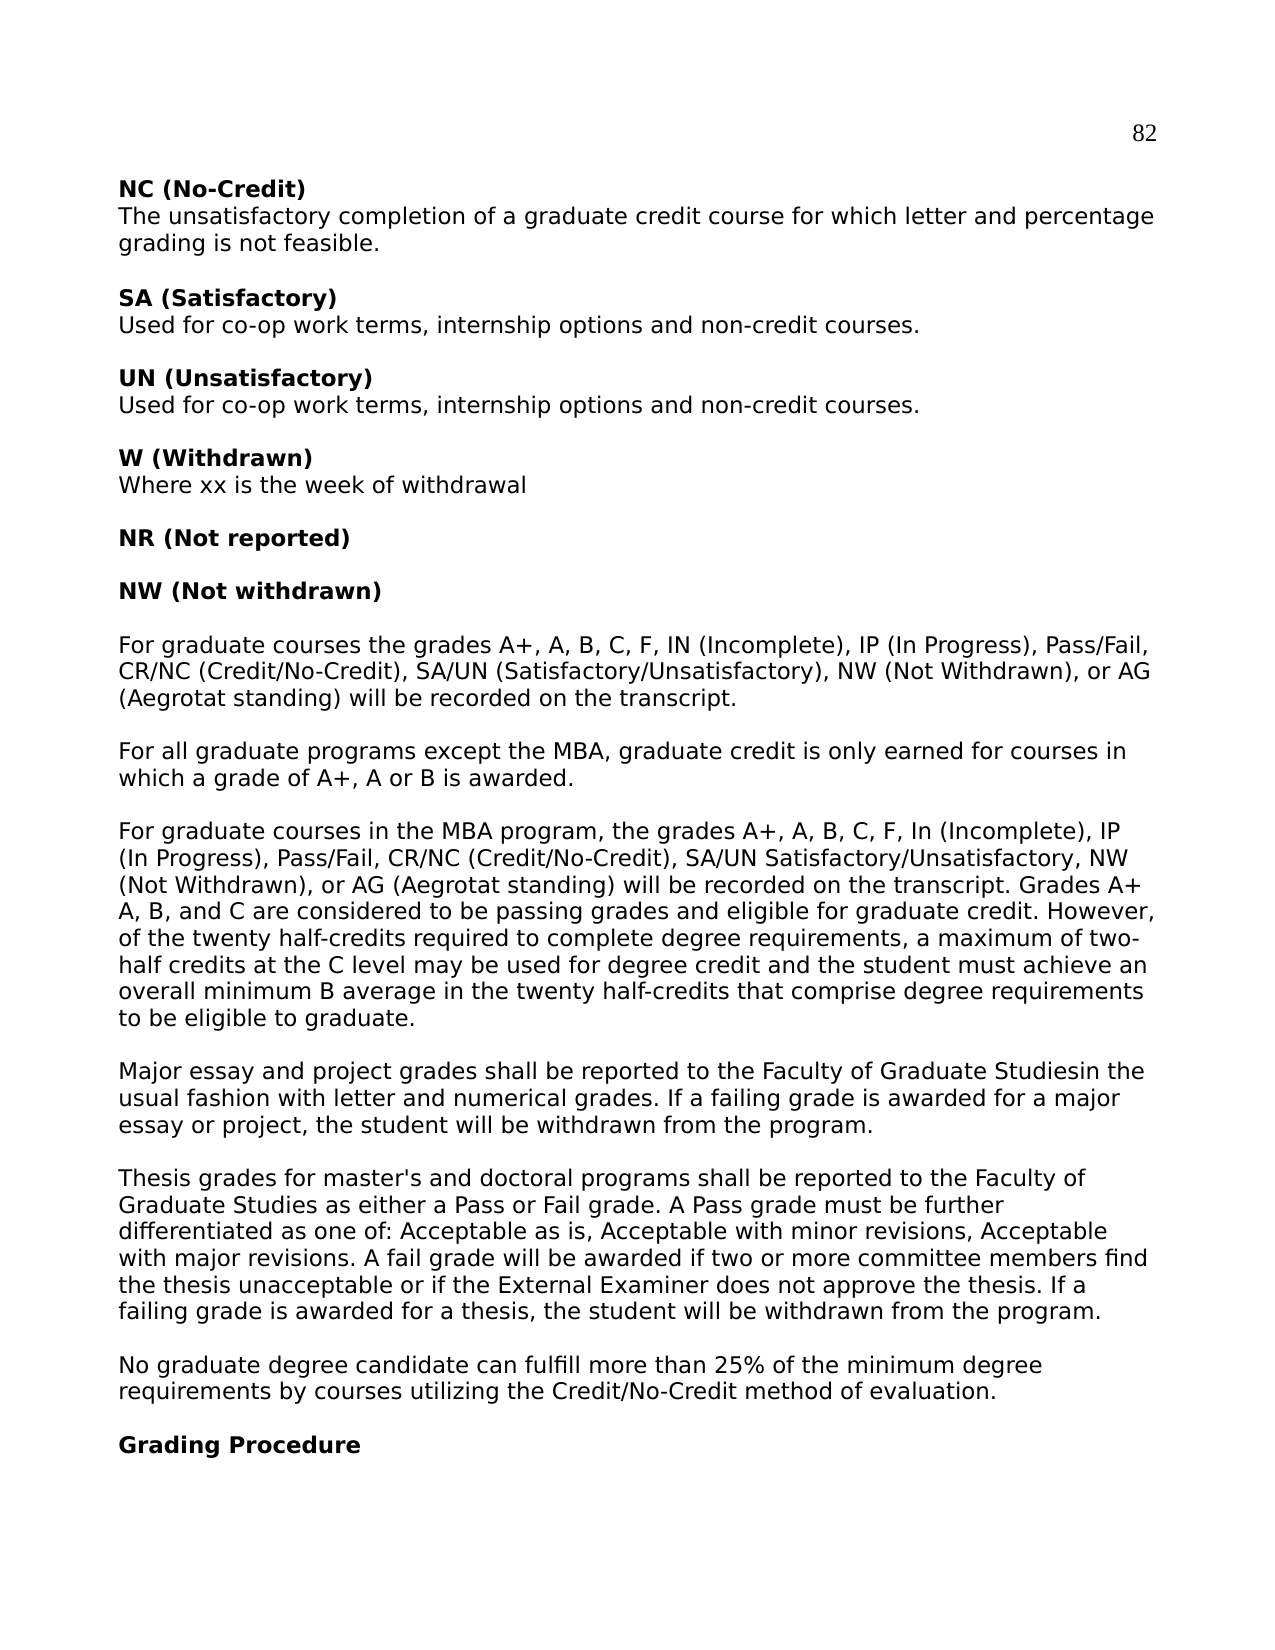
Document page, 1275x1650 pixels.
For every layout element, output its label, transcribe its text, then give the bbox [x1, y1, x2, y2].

text For all graduate programs except the MBA, graduate credit is only earned for courses in which a grade of A+, A or B is awarded. [118, 738, 1157, 792]
text NC (No-Credit) [118, 176, 1157, 203]
text The unsatisfactory completion of a graduate credit course for which letter and percentage grading is not feasible. [118, 203, 1157, 256]
text Major essay and project grades shall be reported to the Faculty of Graduate Studiesin the usual fashion with letter and numerical grades. If a failing grade is awarded for a major essay or project, the student will be withdrawn from the program. [118, 1058, 1157, 1138]
text For graduate courses in the MBA program, the grades A+, A, B, C, F, In (Incomplete), IP (In Progress), Pass/Fail, CR/NC (Credit/No-Credit), SA/UN Satisfactory/Unsatisfactory, NW (Not Withdrawn), or AG (Aegrotat standing) will be recorded on the transcript. Grades A+ A, B, and C are considered to be passing grades and eligible for graduate credit. However, of the twenty half-credits required to complete degree requirements, a maximum of two-half credits at the C level may be used for degree credit and the student must achieve an overall minimum B average in the twenty half-credits that comprise degree requirements to be eligible to graduate. [118, 818, 1157, 1032]
text No graduate degree candidate can fulfill more than 25% of the minimum degree requirements by courses utilizing the Credit/No-Credit method of evaluation. Grading Procedure [118, 1352, 1157, 1458]
text Thesis grades for master's and doctoral programs shall be reported to the Faculty of Graduate Studies as either a Pass or Fail grade. A Pass grade must be further differentiated as one of: Acceptable as is, Acceptable with minor revisions, Acceptable with major revisions. A fail grade will be awarded if two or more committee members find the thesis unacceptable or if the External Examiner does not approve the thesis. If a failing grade is awarded for a thesis, the student will be withdrawn from the program. [118, 1165, 1157, 1325]
text SA (Satisfactory) Used for co-op work terms, internship options and non-credit courses. UN (Unsatisfactory) Used for co-op work terms, internship options and non-credit courses. W (Withdrawn) Where xx is the week of withdrawal NR (Not reported) NW (Not withdrawn) For graduate courses the grades A+, A, B, C, F, IN (Incomplete), IP (In Progress), Pass/Fail, CR/NC (Credit/No-Credit), SA/UN (Satisfactory/Unsatisfactory), NW (Not Withdrawn), or AG (Aegrotat standing) will be recorded on the transcript. [118, 285, 1157, 712]
